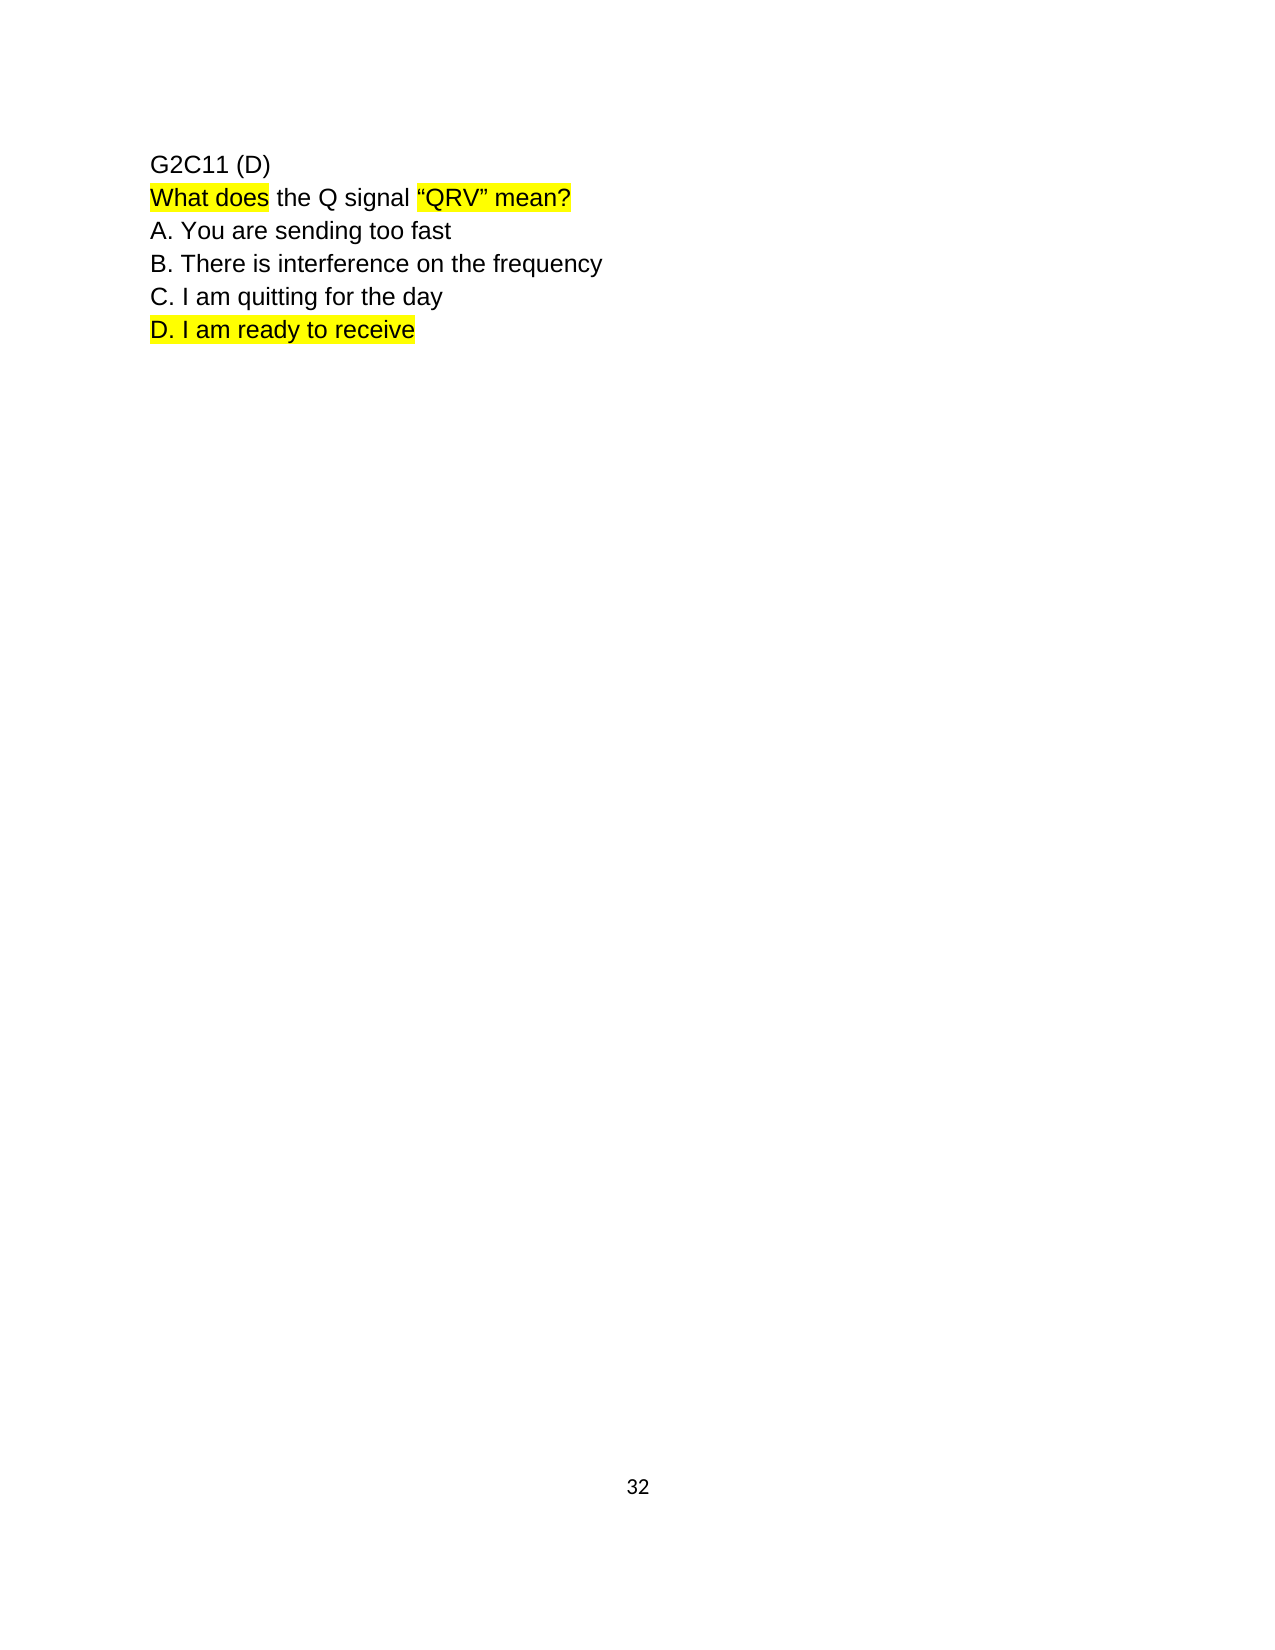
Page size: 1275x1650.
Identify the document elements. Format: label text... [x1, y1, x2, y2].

text G2C11 (D) What does the Q signal “QRV” mean? A. You are sending too fast B. There is interference on the frequency C. I am quitting for the day D. I am ready to receive [150, 150, 1125, 344]
